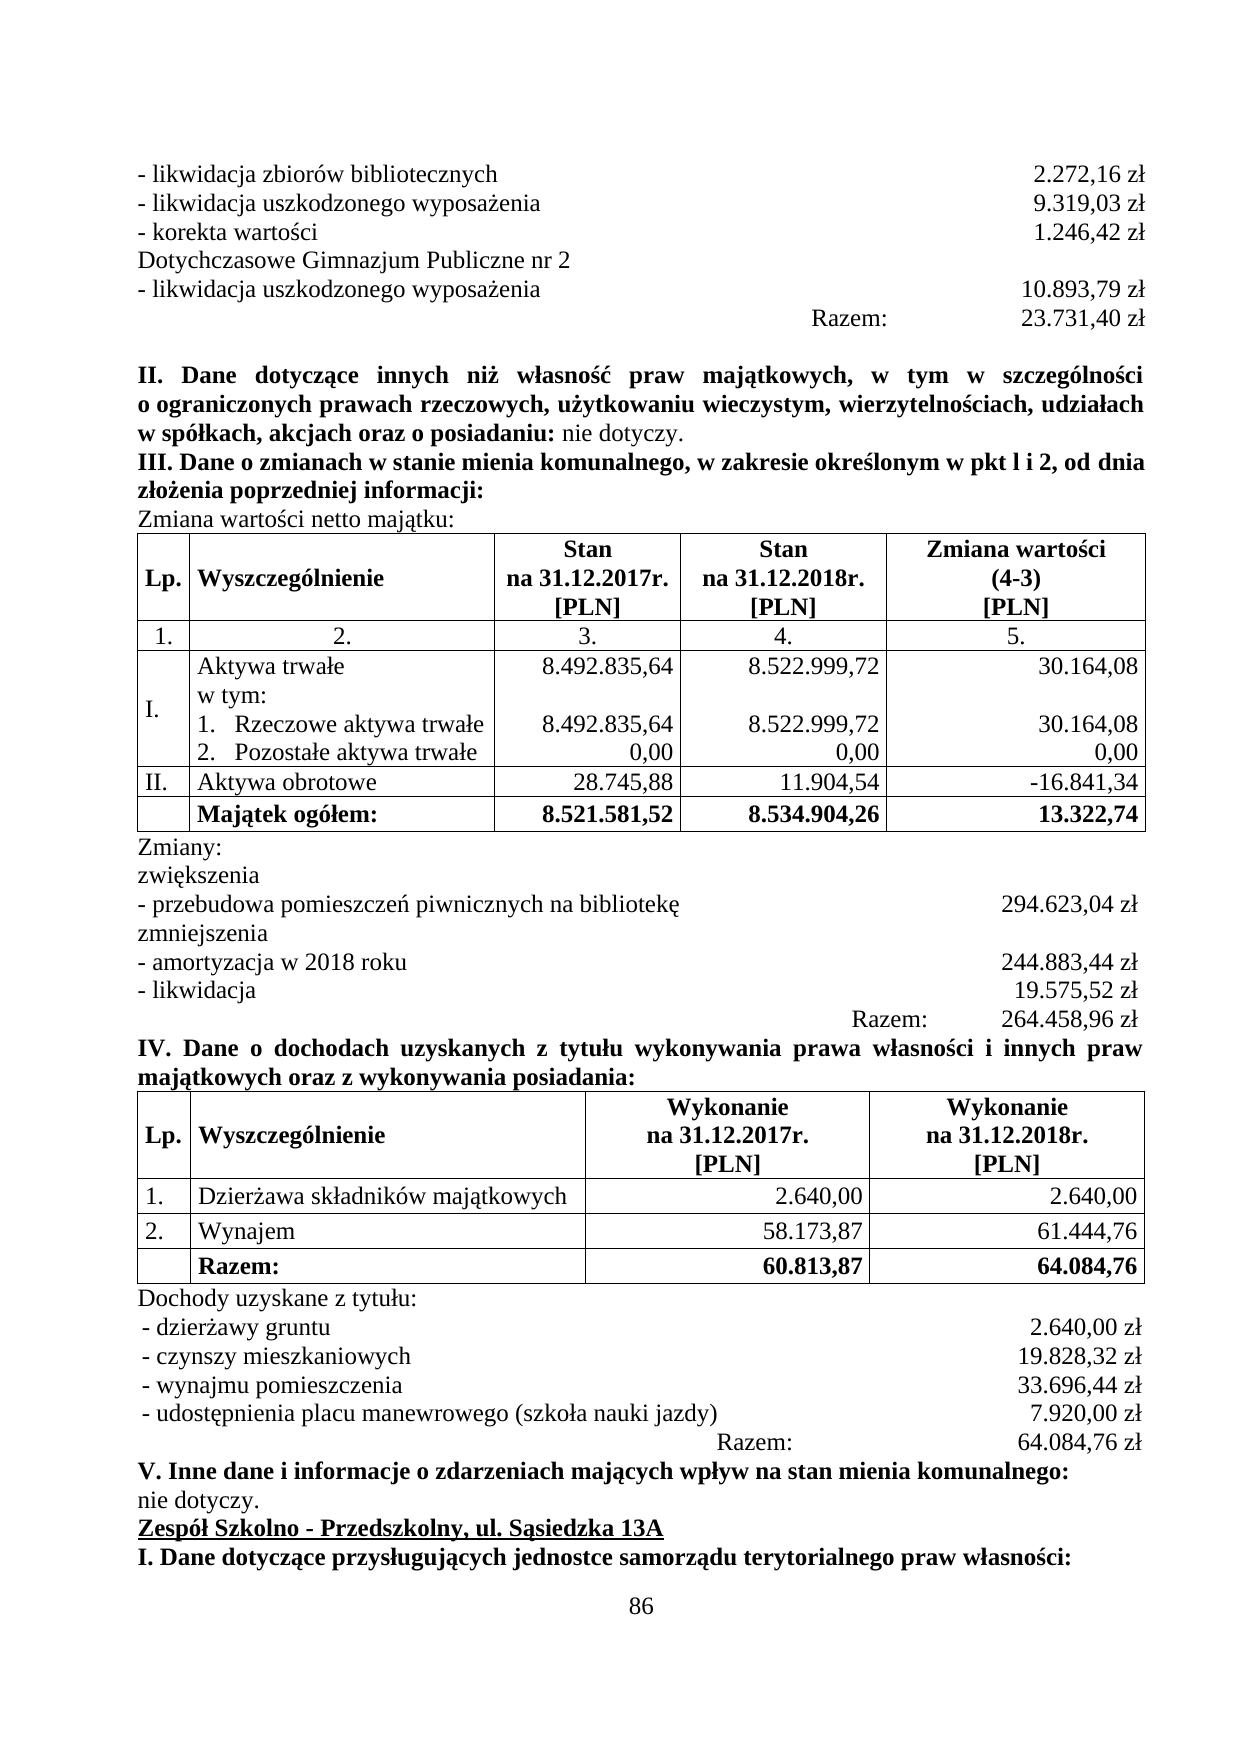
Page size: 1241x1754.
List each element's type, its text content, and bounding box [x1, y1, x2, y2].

text nie dotyczy. [137, 1485, 1145, 1513]
table_cell - likwidacja uszkodzonego wyposażenia [138, 188, 887, 217]
table_cell 2.272,16 zł [888, 159, 1145, 188]
table_cell 294.623,04 zł [935, 889, 1145, 918]
table_cell 4. [681, 621, 886, 650]
table_cell 60.813,87 [586, 1249, 869, 1282]
text Zmiana wartości netto majątku: [137, 504, 1145, 533]
table_cell Razem: [130, 1004, 935, 1033]
table_cell - przebudowa pomieszczeń piwnicznych na bibliotekę [130, 889, 935, 918]
table_cell Dzierżawa składników majątkowych [191, 1179, 585, 1213]
table_cell -16.841,34 [887, 767, 1145, 796]
table_cell - likwidacja [130, 976, 935, 1004]
table_header Wyszczególnienie [191, 1092, 585, 1178]
table_cell 58.173,87 [586, 1214, 869, 1248]
table_cell II. [138, 767, 189, 796]
table_cell Razem: [191, 1249, 585, 1282]
text III. Dane o zmianach w stanie mienia komunalnego, w zakresie określonym w pkt l i 2, od dnia złożenia poprzedniej informacji: [137, 447, 1145, 504]
table_cell 9.319,03 zł [888, 188, 1145, 217]
table_cell 3. [495, 621, 680, 650]
table_cell 30.164,08 30.164,08 0,00 [887, 651, 1145, 766]
text Dochody uzyskane z tytułu: [137, 1284, 1145, 1312]
table_cell 264.458,96 zł [935, 1004, 1145, 1033]
table_header - dzierżawy gruntu [134, 1312, 800, 1341]
table_header Wykonanie na 31.12.2018r. [PLN] [870, 1092, 1144, 1178]
table_cell 2.640,00 [586, 1179, 869, 1213]
table_cell 2. [138, 1214, 190, 1248]
table_cell 1. [138, 621, 189, 650]
table_cell 2.640,00 [870, 1179, 1144, 1213]
table_cell Razem: [134, 1427, 800, 1456]
table_cell Wynajem [191, 1214, 585, 1248]
table_header 2.640,00 zł [800, 1312, 1142, 1341]
table_cell - czynszy mieszkaniowych [134, 1341, 800, 1370]
table_cell 8.534.904,26 [681, 797, 886, 831]
text I. Dane dotyczące przysługujących jednostce samorządu terytorialnego praw własności: [137, 1542, 1145, 1571]
table_cell 11.904,54 [681, 767, 886, 796]
table_cell [888, 246, 1145, 274]
table_cell 61.444,76 [870, 1214, 1144, 1248]
table_cell 8.521.581,52 [495, 797, 680, 831]
table_cell 28.745,88 [495, 767, 680, 796]
text IV. Dane o dochodach uzyskanych z tytułu wykonywania prawa własności i innych praw majątkowych oraz z wykonywania posiadania: [137, 1033, 1145, 1091]
table_cell 23.731,40 zł [888, 303, 1145, 332]
table_cell [138, 1249, 190, 1282]
text Zmiany: [137, 832, 1145, 861]
table_cell - likwidacja zbiorów bibliotecznych [138, 159, 887, 188]
table_cell [935, 918, 1145, 947]
table_header Wykonanie na 31.12.2017r. [PLN] [586, 1092, 869, 1178]
table_cell 10.893,79 zł [888, 274, 1145, 303]
table_cell Aktywa trwałe w tym: Rzeczowe aktywa trwałe Pozostałe aktywa trwałe [190, 651, 494, 766]
table_cell 7.920,00 zł [800, 1399, 1142, 1427]
table_cell 1.246,42 zł [888, 217, 1145, 246]
table_cell 64.084,76 [870, 1249, 1144, 1282]
table_header zwiększenia [130, 861, 935, 889]
table_cell 1. [138, 1179, 190, 1213]
table_cell 8.522.999,72 8.522.999,72 0,00 [681, 651, 886, 766]
table_cell 244.883,44 zł [935, 947, 1145, 976]
table_cell - korekta wartości [138, 217, 887, 246]
table_cell - wynajmu pomieszczenia [134, 1370, 800, 1398]
table_cell [138, 797, 189, 831]
text II. Dane dotyczące innych niż własność praw majątkowych, w tym w szczególności o ograniczonych prawach rzeczowych, użytkowaniu wieczystym, wierzytelnościach, udziałach w spółkach, akcjach oraz o posiadaniu: nie dotyczy. [137, 361, 1145, 447]
text V. Inne dane i informacje o zdarzeniach mających wpływ na stan mienia komunalnego: [137, 1456, 1145, 1485]
table_cell - likwidacja uszkodzonego wyposażenia [138, 274, 887, 303]
table_cell Dotychczasowe Gimnazjum Publiczne nr 2 [138, 246, 887, 274]
table_cell 8.492.835,64 8.492.835,64 0,00 [495, 651, 680, 766]
table_cell 13.322,74 [887, 797, 1145, 831]
table_cell 5. [887, 621, 1145, 650]
table_header Zmiana wartości (4-3) [PLN] [887, 534, 1145, 620]
table_cell zmniejszenia [130, 918, 935, 947]
table_cell 64.084,76 zł [800, 1427, 1142, 1456]
table_header [935, 861, 1145, 889]
table_cell Aktywa obrotowe [190, 767, 494, 796]
table_header Wyszczególnienie [190, 534, 494, 620]
table_header Stan na 31.12.2018r. [PLN] [681, 534, 886, 620]
table_header Lp. [138, 1092, 190, 1178]
table_cell 19.575,52 zł [935, 976, 1145, 1004]
table_cell Razem: [138, 303, 887, 332]
table_header Stan na 31.12.2017r. [PLN] [495, 534, 680, 620]
table_header Lp. [138, 534, 189, 620]
table_cell 19.828,32 zł [800, 1341, 1142, 1370]
table_cell 2. [190, 621, 494, 650]
table_cell Majątek ogółem: [190, 797, 494, 831]
text Zespół Szkolno - Przedszkolny, ul. Sąsiedzka 13A [137, 1513, 1145, 1542]
table_cell 33.696,44 zł [800, 1370, 1142, 1398]
table_cell I. [138, 651, 189, 766]
table_cell - udostępnienia placu manewrowego (szkoła nauki jazdy) [134, 1399, 800, 1427]
table_cell - amortyzacja w 2018 roku [130, 947, 935, 976]
